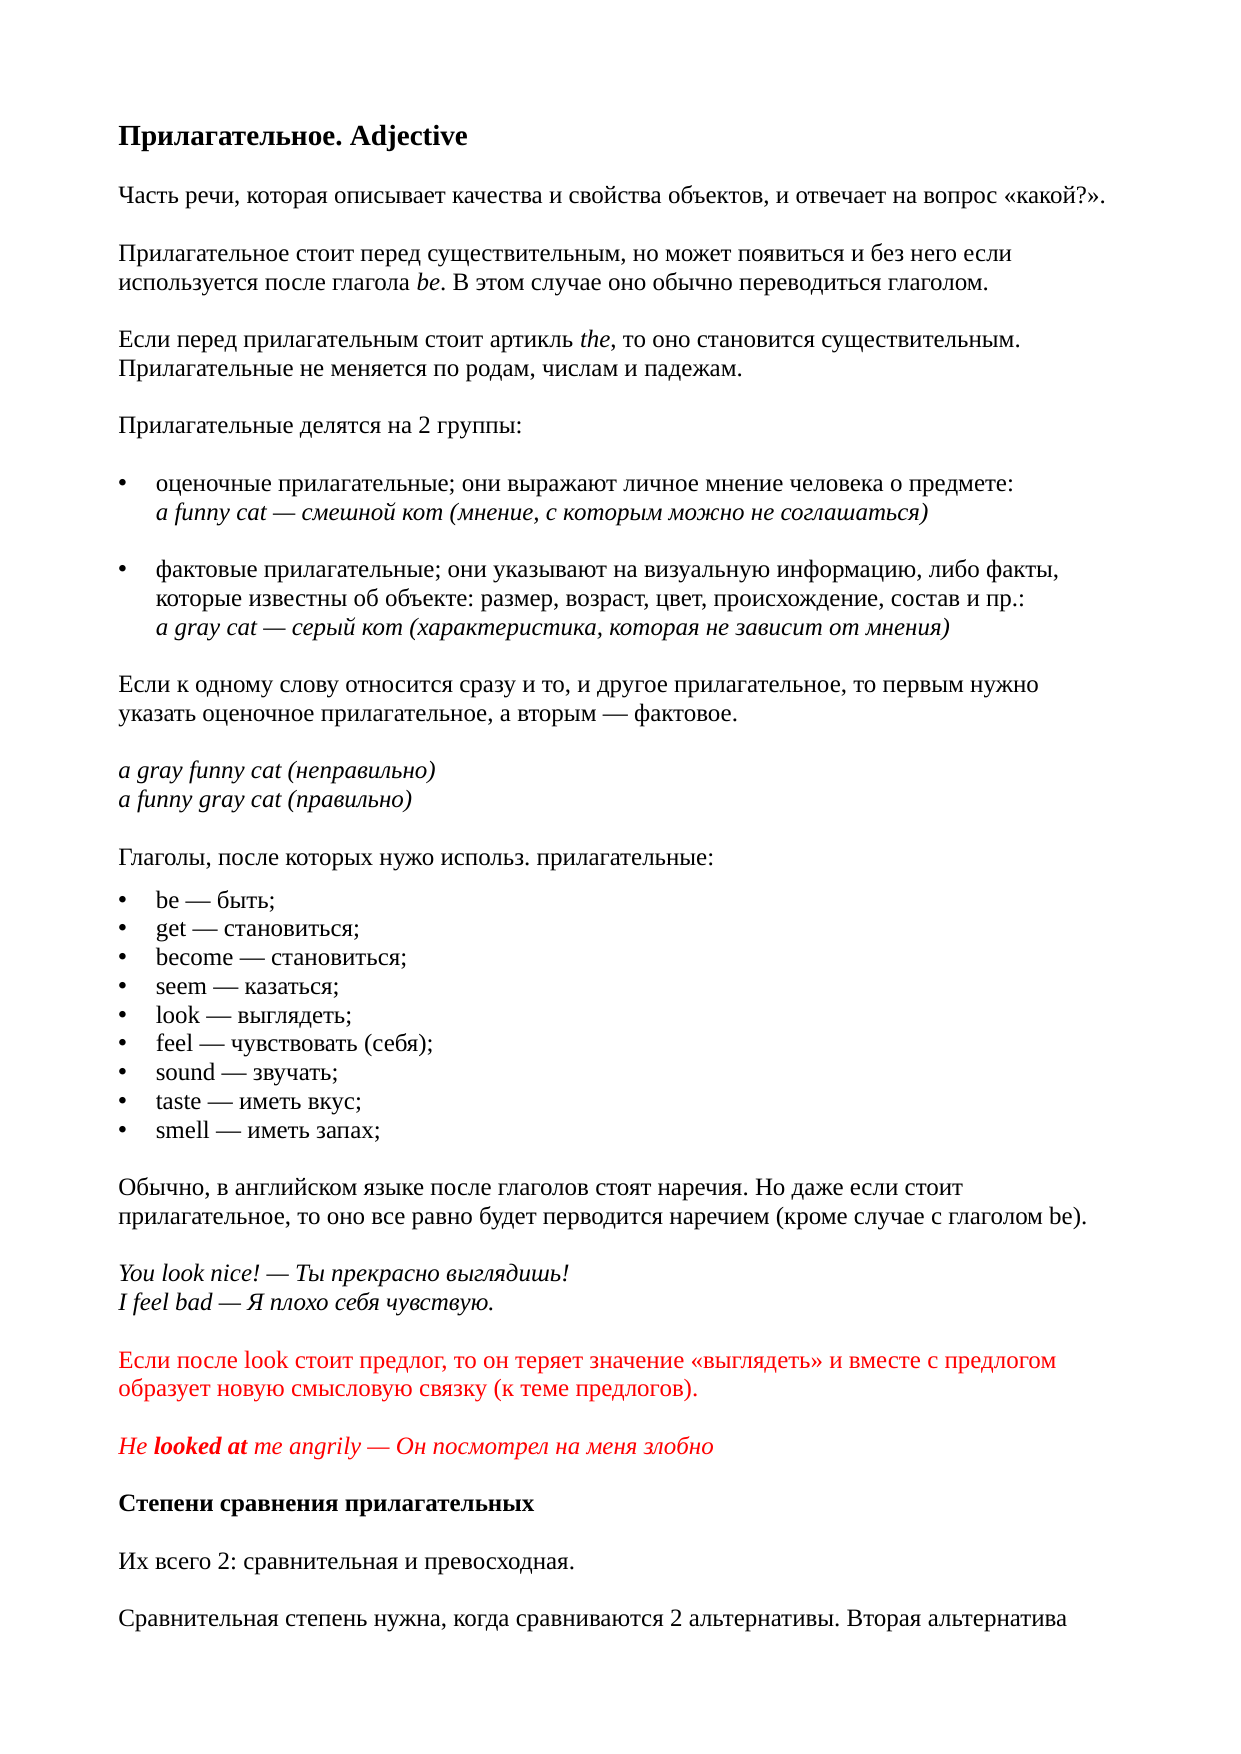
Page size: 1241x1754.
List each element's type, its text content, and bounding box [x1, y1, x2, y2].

list фактовые прилагательные; они указывают на визуальную информацию, либо факты, [118, 554, 1122, 583]
text Если к одному слову относится сразу и то, и другое прилагательное, то первым нужно указать оценочное прилагательное, а вторым — фактовое. [118, 669, 1122, 727]
list get — становиться; [118, 913, 1122, 942]
text Степени сравнения прилагательных [118, 1488, 1122, 1517]
text Сравнительная степень нужна, когда сравниваются 2 альтернативы. Вторая альтернатива [118, 1603, 1122, 1632]
list become — становиться; [118, 942, 1122, 971]
list be — быть; [118, 885, 1122, 913]
text You look nice! — Ты прекрасно выглядишь! [118, 1258, 1122, 1287]
list a funny cat — смешной кот (мнение, с которым можно не соглашаться) [118, 497, 1122, 525]
text Если после look стоит предлог, то он теряет значение «выглядеть» и вместе с предлогом образует новую смысловую связку (к теме предлогов). [118, 1345, 1122, 1402]
text a funny gray cat (правильно) [118, 784, 1122, 813]
text Прилагательные не меняется по родам, числам и падежам. [118, 353, 1122, 382]
list smell — иметь запах; [118, 1115, 1122, 1143]
list taste — иметь вкус; [118, 1086, 1122, 1115]
text Прилагательное. Adjective [118, 118, 1122, 152]
text He looked at me angrily — Он посмотрел на меня злобно [118, 1431, 1122, 1460]
text Обычно, в английском языке после глаголов стоят наречия. Но даже если стоит прилагательное, то оно все равно будет перводится наречием (кроме случае с глаголом be). [118, 1172, 1122, 1230]
list которые известны об объекте: размер, возраст, цвет, происхождение, состав и пр.: [118, 583, 1122, 612]
text I feel bad — Я плохо себя чувствую. [118, 1287, 1122, 1316]
text Их всего 2: сравнительная и превосходная. [118, 1546, 1122, 1575]
list seem — казаться; [118, 971, 1122, 1000]
text Прилагательное стоит перед существительным, но может появиться и без него если используется после глагола be. В этом случае оно обычно переводиться глаголом. [118, 238, 1122, 295]
list оценочные прилагательные; они выражают личное мнение человека о предмете: [118, 468, 1122, 497]
text Если перед прилагательным стоит артикль the, то оно становится существительным. [118, 324, 1122, 353]
list sound — звучать; [118, 1057, 1122, 1086]
list feel — чувствовать (себя); [118, 1028, 1122, 1057]
text a gray funny cat (неправильно) [118, 755, 1122, 784]
text Прилагательные делятся на 2 группы: [118, 410, 1122, 439]
list look — выглядеть; [118, 1000, 1122, 1028]
text Глаголы, после которых нужо использ. прилагательные: [118, 842, 1122, 870]
list a gray cat — серый кот (характеристика, которая не зависит от мнения) [118, 612, 1122, 640]
text Часть речи, которая описывает качества и свойства объектов, и отвечает на вопрос «какой?». [118, 180, 1122, 209]
